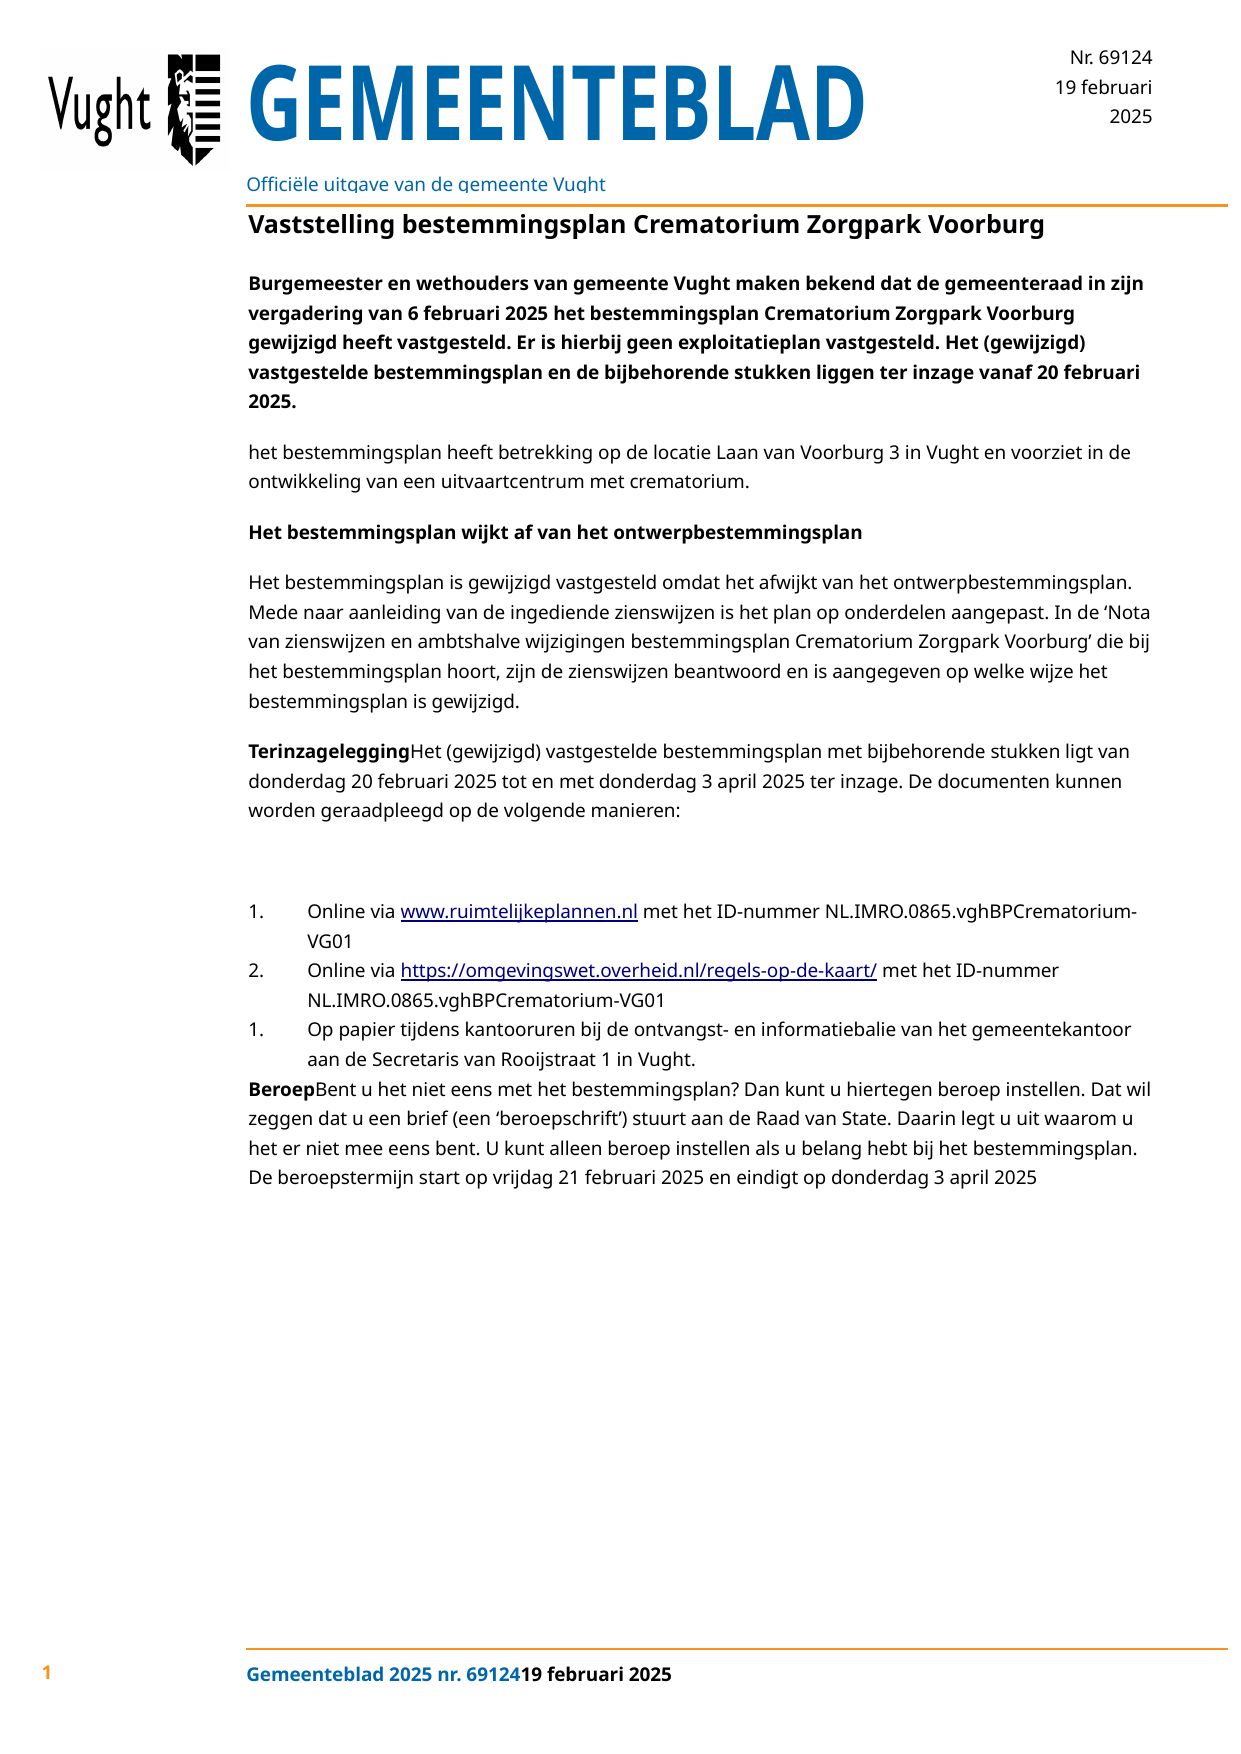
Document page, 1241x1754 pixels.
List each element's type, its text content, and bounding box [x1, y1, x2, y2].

list Online via www.ruimtelijkeplannen.nl met het ID-nummer NL.IMRO.0865.vghBPCrematorium-VG01 [248, 898, 1152, 953]
text het bestemmingsplan heeft betrekking op de locatie Laan van Voorburg 3 in Vught en voorziet in de ontwikkeling van een uitvaartcentrum met crematorium. [248, 439, 1152, 494]
text BeroepBent u het niet eens met het bestemmingsplan? Dan kunt u hiertegen beroep instellen. Dat wil zeggen dat u een brief (een ‘beroepschrift’) stuurt aan de Raad van State. Daarin legt u uit waarom u het er niet mee eens bent. U kunt alleen beroep instellen als u belang hebt bij het bestemmingsplan. De beroepstermijn start op vrijdag 21 februari 2025 en eindigt op donderdag 3 april 2025 [248, 1076, 1152, 1190]
list Op papier tijdens kantooruren bij de ontvangst- en informatiebalie van het gemeentekantoor aan de Secretaris van Rooijstraat 1 in Vught. [248, 1017, 1152, 1072]
text Burgemeester en wethouders van gemeente Vught maken bekend dat de gemeenteraad in zijn vergadering van 6 februari 2025 het bestemmingsplan Crematorium Zorgpark Voorburg gewijzigd heeft vastgesteld. Er is hierbij geen exploitatieplan vastgesteld. Het (gewijzigd) vastgestelde bestemmingsplan en de bijbehorende stukken liggen ter inzage vanaf 20 februari 2025. [248, 270, 1152, 414]
text Het bestemmingsplan wijkt af van het ontwerpbestemmingsplan [248, 519, 1152, 545]
text TerinzageleggingHet (gewijzigd) vastgestelde bestemmingsplan met bijbehorende stukken ligt van donderdag 20 februari 2025 tot en met donderdag 3 april 2025 ter inzage. De documenten kunnen worden geraadpleegd op de volgende manieren: [248, 738, 1152, 823]
text Het bestemmingsplan is gewijzigd vastgesteld omdat het afwijkt van het ontwerpbestemmingsplan. Mede naar aanleiding van de ingediende zienswijzen is het plan op onderdelen aangepast. In de ‘Nota van zienswijzen en ambtshalve wijzigingen bestemmingsplan Crematorium Zorgpark Voorburg’ die bij het bestemmingsplan hoort, zijn de zienswijzen beantwoord en is aangegeven op welke wijze het bestemmingsplan is gewijzigd. [248, 569, 1152, 713]
list Online via https://omgevingswet.overheid.nl/regels-op-de-kaart/ met het ID-nummer NL.IMRO.0865.vghBPCrematorium-VG01 [248, 957, 1152, 1013]
text Vaststelling bestemmingsplan Crematorium Zorgpark Voorburg [248, 207, 1152, 241]
picture [41, 47, 231, 172]
